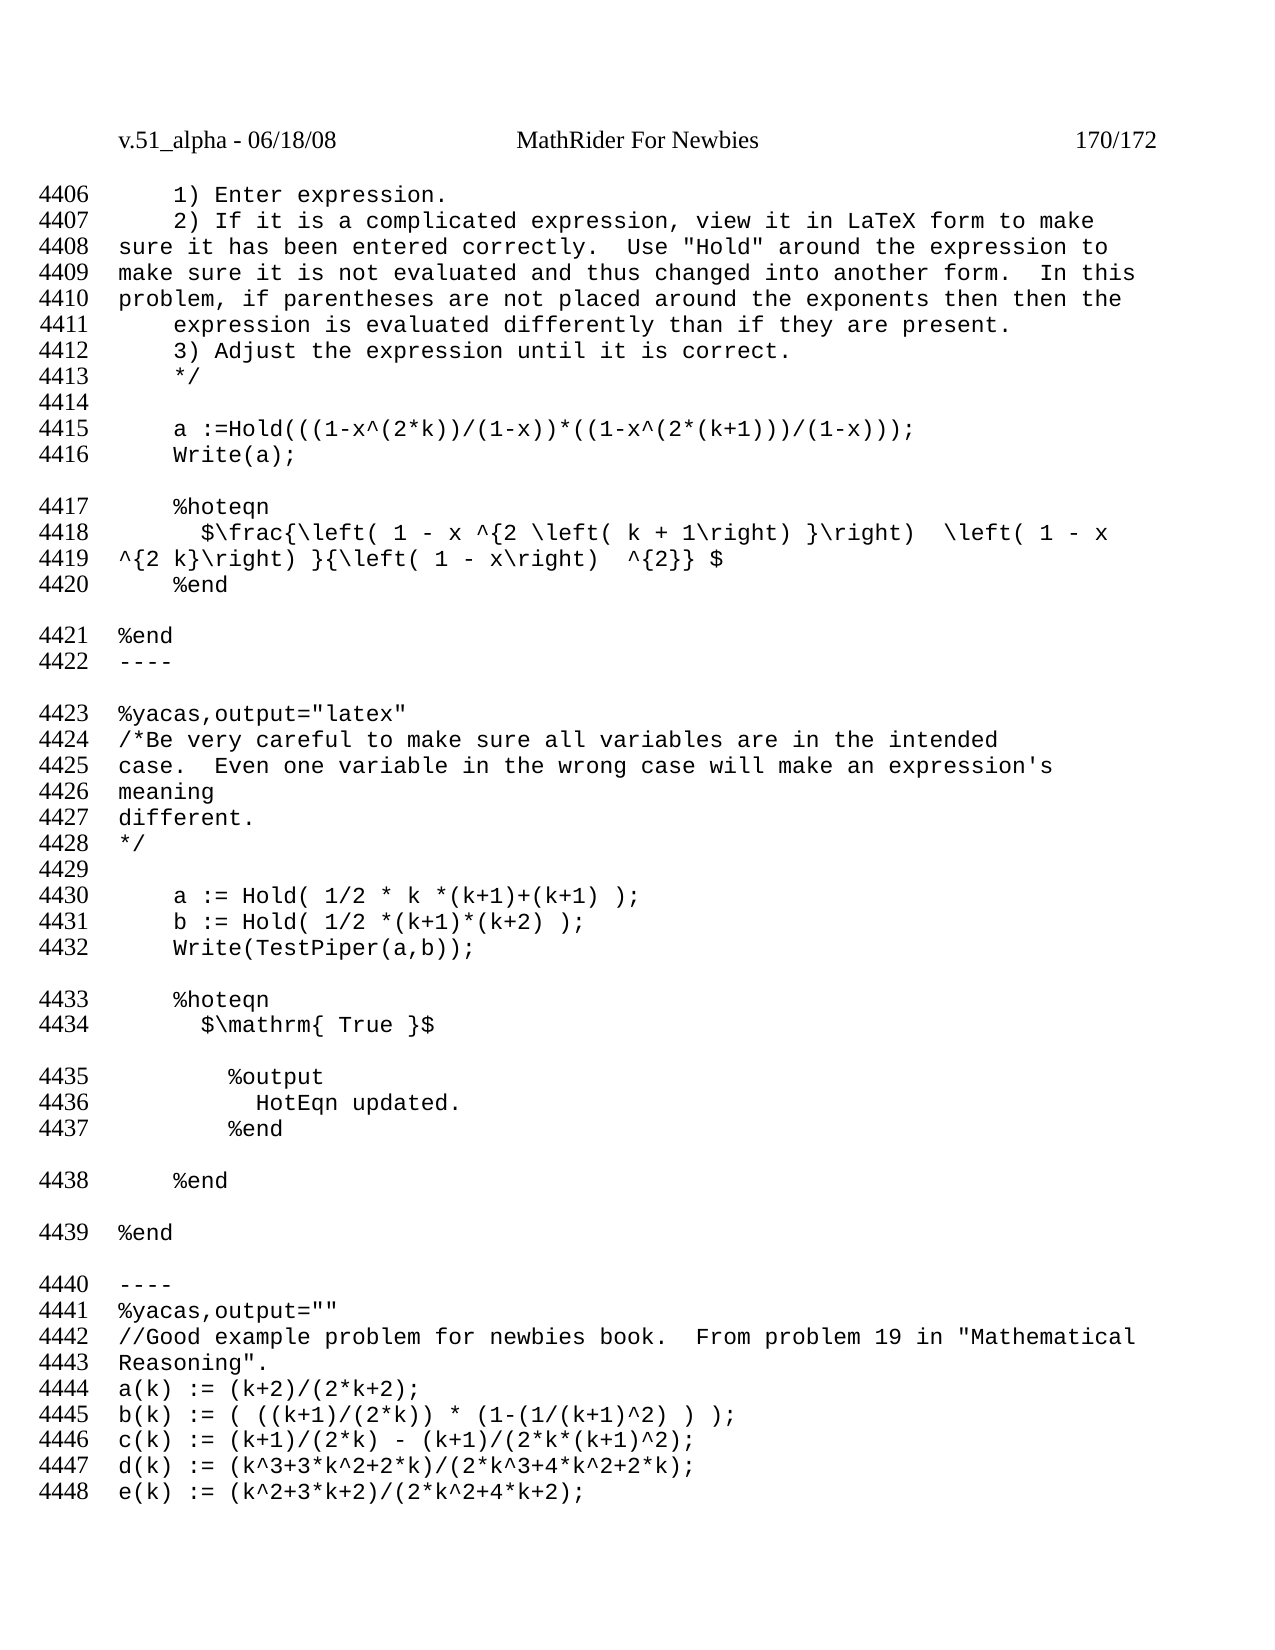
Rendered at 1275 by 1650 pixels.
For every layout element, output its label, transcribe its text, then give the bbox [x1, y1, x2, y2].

text HotEqn updated. [118, 1092, 1157, 1118]
text expression is evaluated differently than if they are present. [118, 313, 1157, 339]
text c(k) := (k+1)/(2*k) - (k+1)/(2*k*(k+1)^2); [118, 1429, 1157, 1455]
text $\frac{\left( 1 - x ^{2 \left( k + 1\right) }\right) \left( 1 - x ^{2 k}\right) }{\left( 1 - x\right) ^{2}} $ [118, 521, 1157, 573]
text %end [118, 1118, 1157, 1143]
text a(k) := (k+2)/(2*k+2); [118, 1377, 1157, 1403]
text b(k) := ( ((k+1)/(2*k)) * (1-(1/(k+1)^2) ) ); [118, 1403, 1157, 1429]
text */ [118, 365, 1157, 391]
text Write(a); [118, 443, 1157, 469]
text a := Hold( 1/2 * k *(k+1)+(k+1) ); [118, 884, 1157, 910]
text $\mathrm{ True }$ [118, 1014, 1157, 1040]
text %yacas,output="latex" [118, 703, 1157, 728]
text e(k) := (k^2+3*k+2)/(2*k^2+4*k+2); [118, 1481, 1157, 1507]
text different. [118, 806, 1157, 832]
text */ [118, 832, 1157, 858]
text d(k) := (k^3+3*k^2+2*k)/(2*k^3+4*k^2+2*k); [118, 1455, 1157, 1481]
text %yacas,output="" [118, 1299, 1157, 1325]
text %end [118, 625, 1157, 651]
text ---- [118, 1273, 1157, 1299]
text case. Even one variable in the wrong case will make an expression's meaning [118, 754, 1157, 806]
text ---- [118, 651, 1157, 677]
text b := Hold( 1/2 *(k+1)*(k+2) ); [118, 910, 1157, 936]
text %end [118, 1221, 1157, 1247]
text a :=Hold(((1-x^(2*k))/(1-x))*((1-x^(2*(k+1)))/(1-x))); [118, 417, 1157, 443]
text %end [118, 1169, 1157, 1195]
text %end [118, 573, 1157, 599]
text %output [118, 1066, 1157, 1092]
text /*Be very careful to make sure all variables are in the intended [118, 728, 1157, 754]
text 2) If it is a complicated expression, view it in LaTeX form to make sure it has been entered correctly. Use "Hold" around the expression to make sure it is not evaluated and thus changed into another form. In this problem, if parentheses are not placed around the exponents then then the [118, 210, 1157, 313]
text %hoteqn [118, 495, 1157, 521]
text //Good example problem for newbies book. From problem 19 in "Mathematical Reasoning". [118, 1325, 1157, 1377]
text 3) Adjust the expression until it is correct. [118, 339, 1157, 365]
text 1) Enter expression. [118, 184, 1157, 210]
text %hoteqn [118, 988, 1157, 1014]
text Write(TestPiper(a,b)); [118, 936, 1157, 962]
